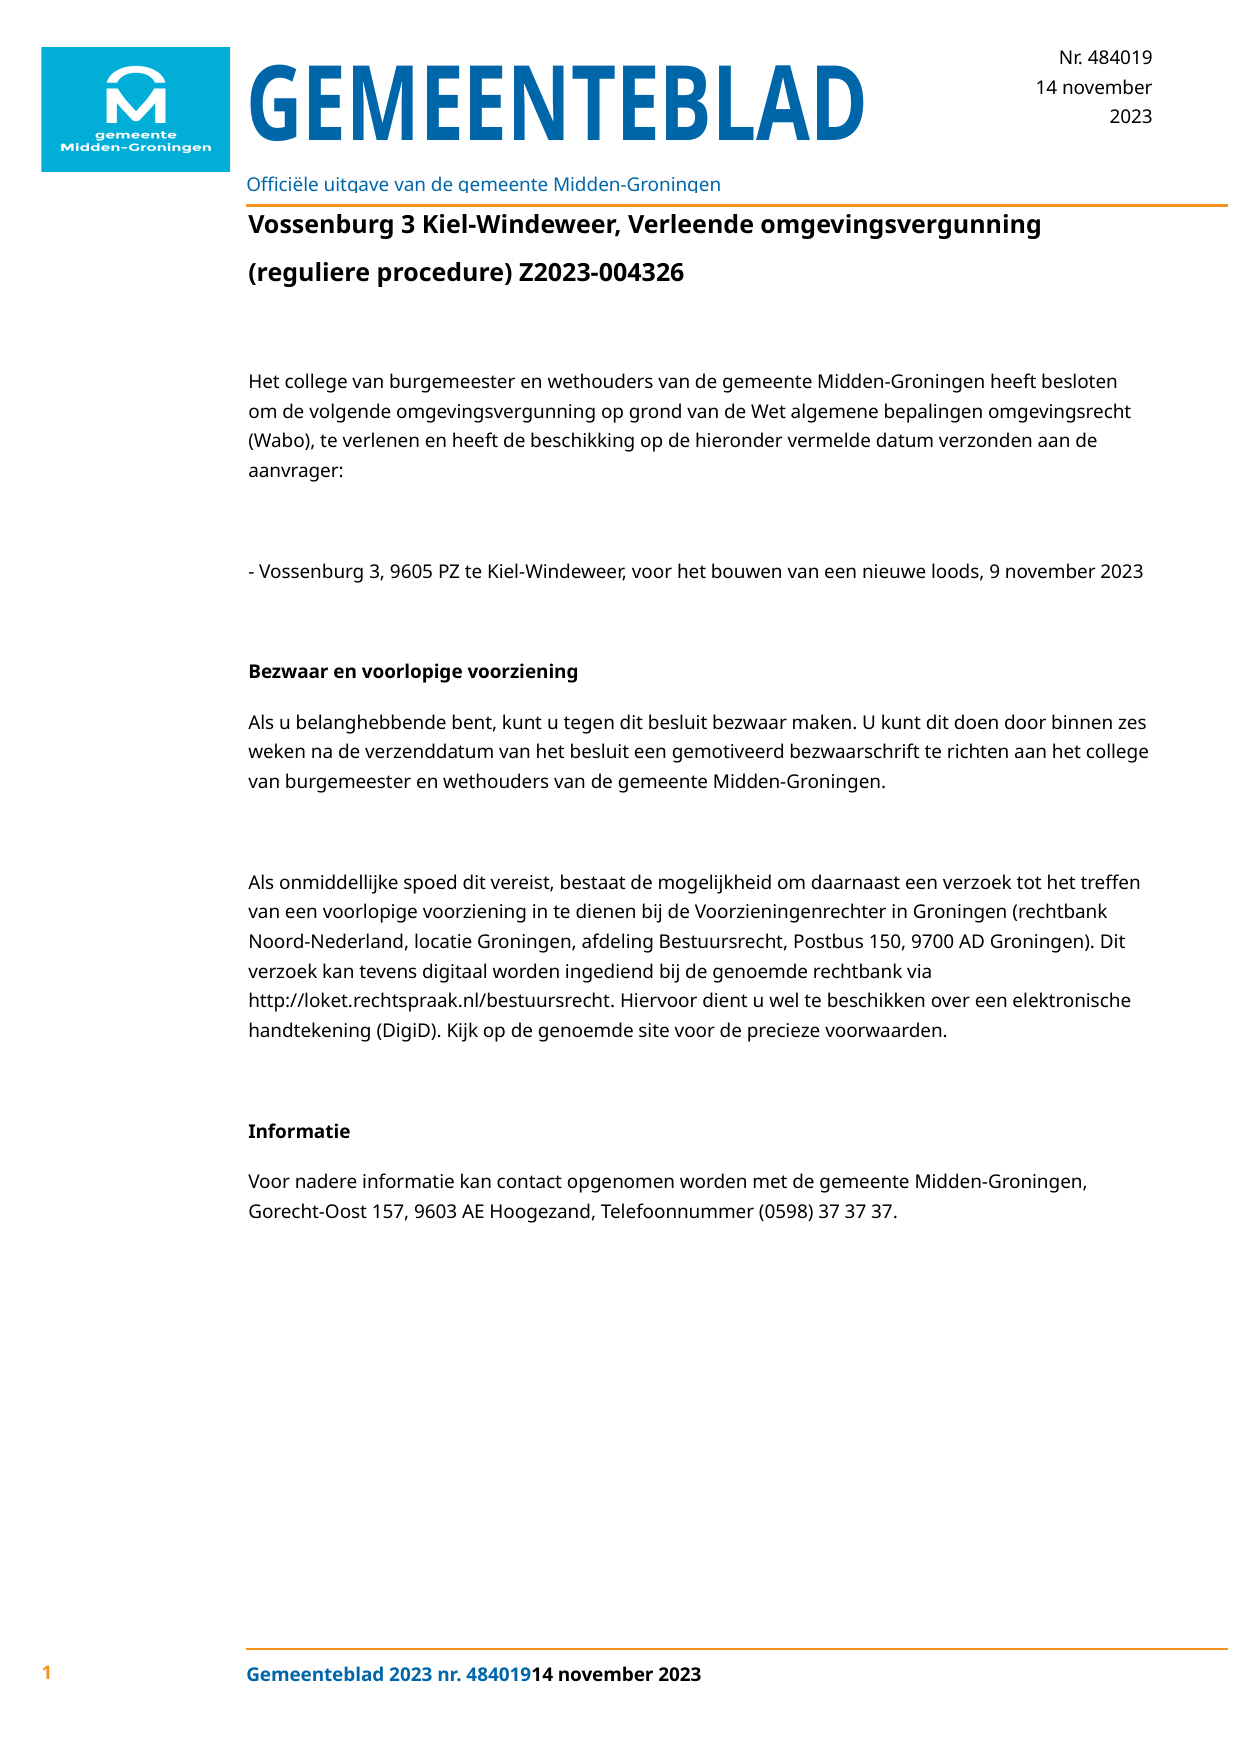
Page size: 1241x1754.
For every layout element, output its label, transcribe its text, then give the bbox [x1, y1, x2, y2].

text Vossenburg 3 Kiel-Windeweer, Verleende omgevingsvergunning (reguliere procedure) Z2023-004326 [248, 207, 1152, 288]
text Voor nadere informatie kan contact opgenomen worden met de gemeente Midden-Groningen, Gorecht-Oost 157, 9603 AE Hoogezand, Telefoonnummer (0598) 37 37 37. [248, 1168, 1152, 1224]
text Het college van burgemeester en wethouders van de gemeente Midden-Groningen heeft besloten om de volgende omgevingsvergunning op grond van de Wet algemene bepalingen omgevingsrecht (Wabo), te verlenen en heeft de beschikking op de hieronder vermelde datum verzonden aan de aanvrager: [248, 368, 1152, 483]
picture [184, 146, 190, 153]
text - Vossenburg 3, 9605 PZ te Kiel-Windeweer, voor het bouwen van een nieuwe loods, 9 november 2023 [248, 558, 1152, 584]
picture [107, 89, 165, 122]
text Als u belanghebbende bent, kunt u tegen dit besluit bezwaar maken. U kunt dit doen door binnen zes weken na de verzenddatum van het besluit een gemotiveerd bezwaarschrift te richten aan het college van burgemeester en wethouders van de gemeente Midden-Groningen. [248, 709, 1152, 794]
text Informatie [248, 1118, 1152, 1144]
text Als onmiddellijke spoed dit vereist, bestaat de mogelijkheid om daarnaast een verzoek tot het treffen van een voorlopige voorziening in te dienen bij de Voorzieningenrechter in Groningen (rechtbank Noord-Nederland, locatie Groningen, afdeling Bestuursrecht, Postbus 150, 9700 AD Groningen). Dit verzoek kan tevens digitaal worden ingediend bij de genoemde rechtbank via http://loket.rechtspraak.nl/bestuursrecht. Hiervoor dient u wel te beschikken over een elektronische handtekening (DigiD). Kijk op de genoemde site voor de precieze voorwaarden. [248, 869, 1152, 1043]
text Bezwaar en voorlopige voorziening [248, 659, 1152, 684]
picture [108, 66, 164, 82]
